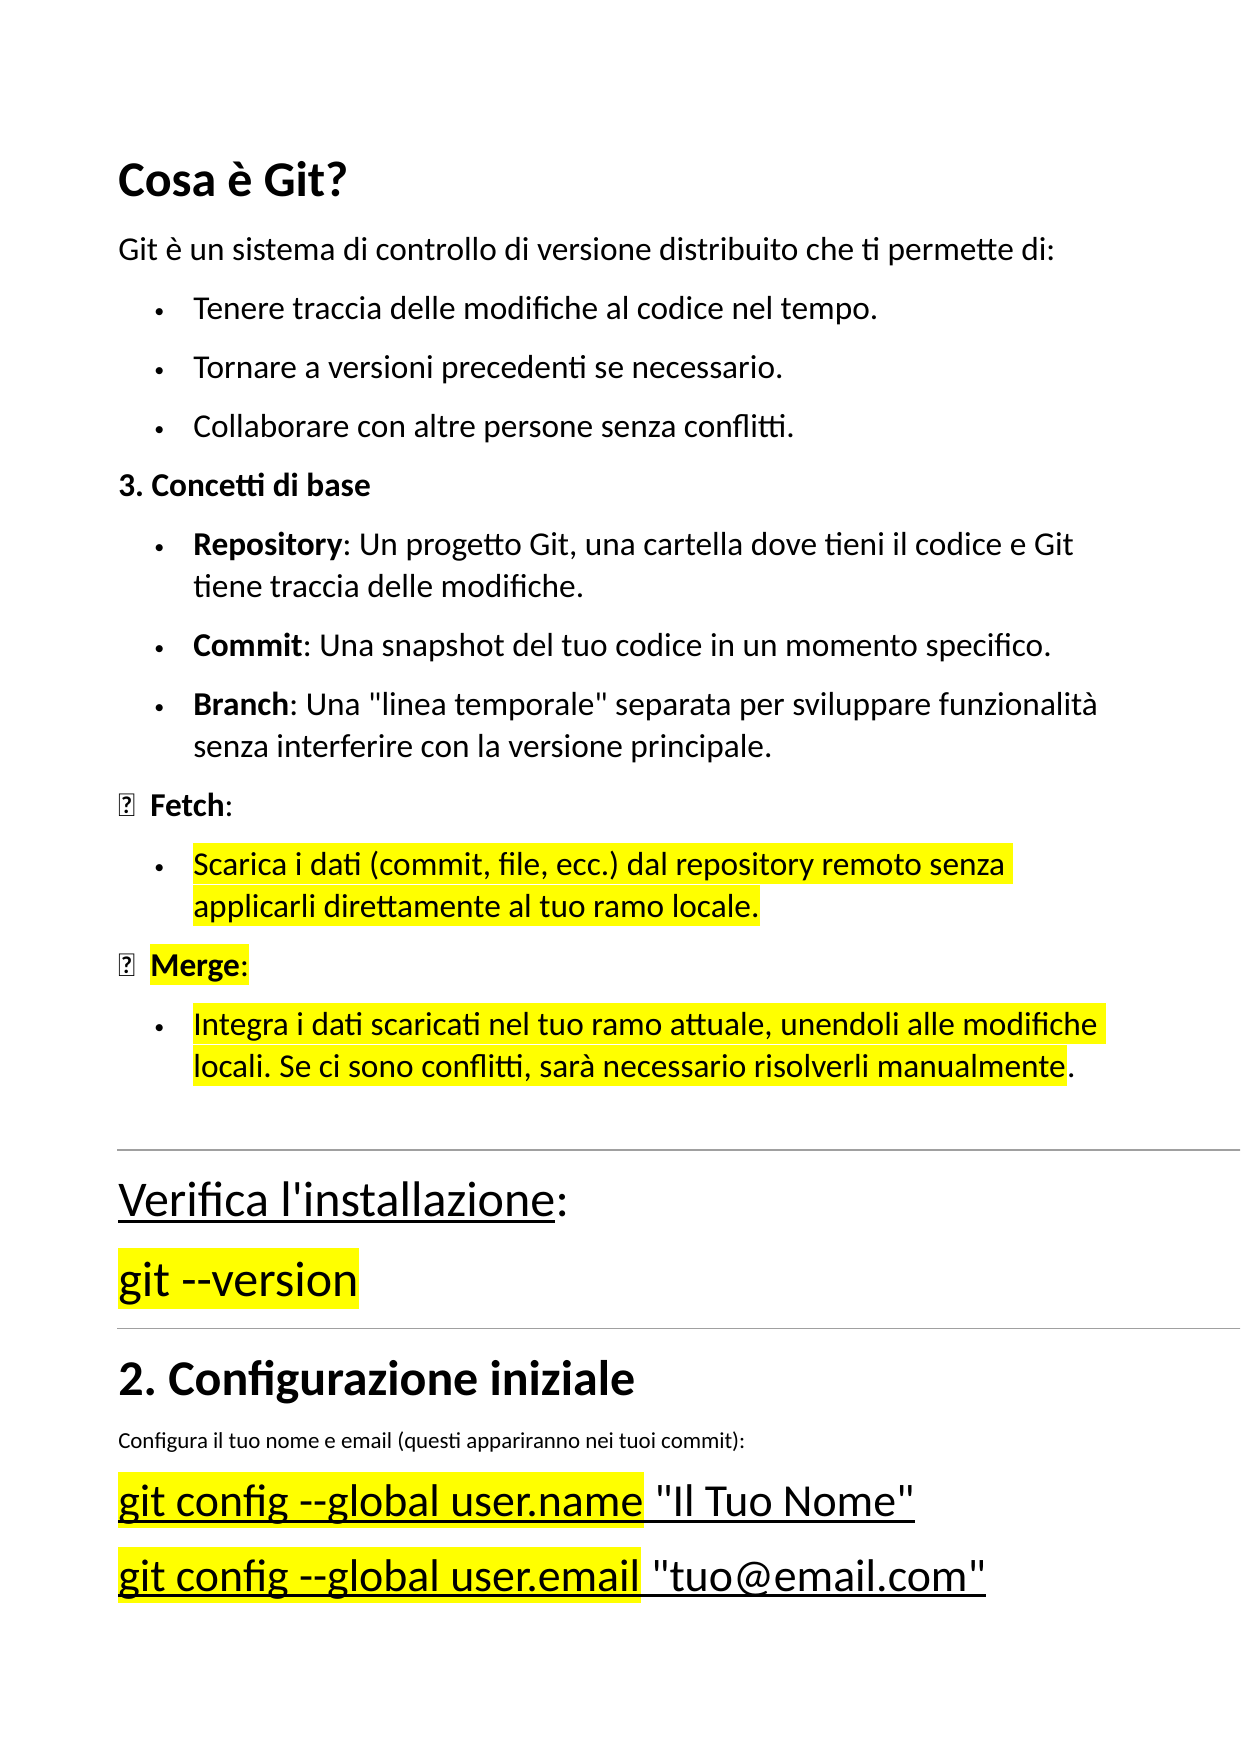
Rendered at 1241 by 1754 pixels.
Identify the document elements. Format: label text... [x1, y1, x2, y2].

text Git è un sistema di controllo di versione distribuito che ti permette di: [118, 228, 1122, 268]
list Integra i dati scaricati nel tuo ramo attuale, unendoli alle modifiche locali. Se ci sono conflitti, sarà necessario risolverli manualmente. [156, 1003, 1122, 1086]
text Cosa è Git? [118, 148, 1122, 209]
text  Fetch: [118, 784, 1122, 825]
list Scarica i dati (commit, file, ecc.) dal repository remoto senza applicarli direttamente al tuo ramo locale. [156, 843, 1122, 926]
text Configura il tuo nome e email (questi appariranno nei tuoi commit): [118, 1426, 1122, 1454]
list Tornare a versioni precedenti se necessario. [156, 346, 1122, 386]
text 2. Configurazione iniziale [118, 1346, 1122, 1407]
list Tenere traccia delle modifiche al codice nel tempo. [156, 287, 1122, 327]
list Repository: Un progetto Git, una cartella dove tieni il codice e Git tiene traccia delle modifiche. [156, 522, 1122, 606]
text git config --global user.email "tuo@email.com" [118, 1547, 1122, 1603]
list Branch: Una "linea temporale" separata per sviluppare funzionalità senza interferire con la versione principale. [156, 683, 1122, 766]
text git config --global user.name "Il Tuo Nome" [118, 1472, 1122, 1528]
list Commit: Una snapshot del tuo codice in un momento specifico. [156, 624, 1122, 664]
text  Merge: [118, 944, 1122, 985]
list Collaborare con altre persone senza conflitti. [156, 404, 1122, 445]
text 3. Concetti di base [118, 463, 1122, 504]
text Verifica l'installazione: [118, 1168, 1122, 1229]
text git --version [118, 1248, 1122, 1309]
